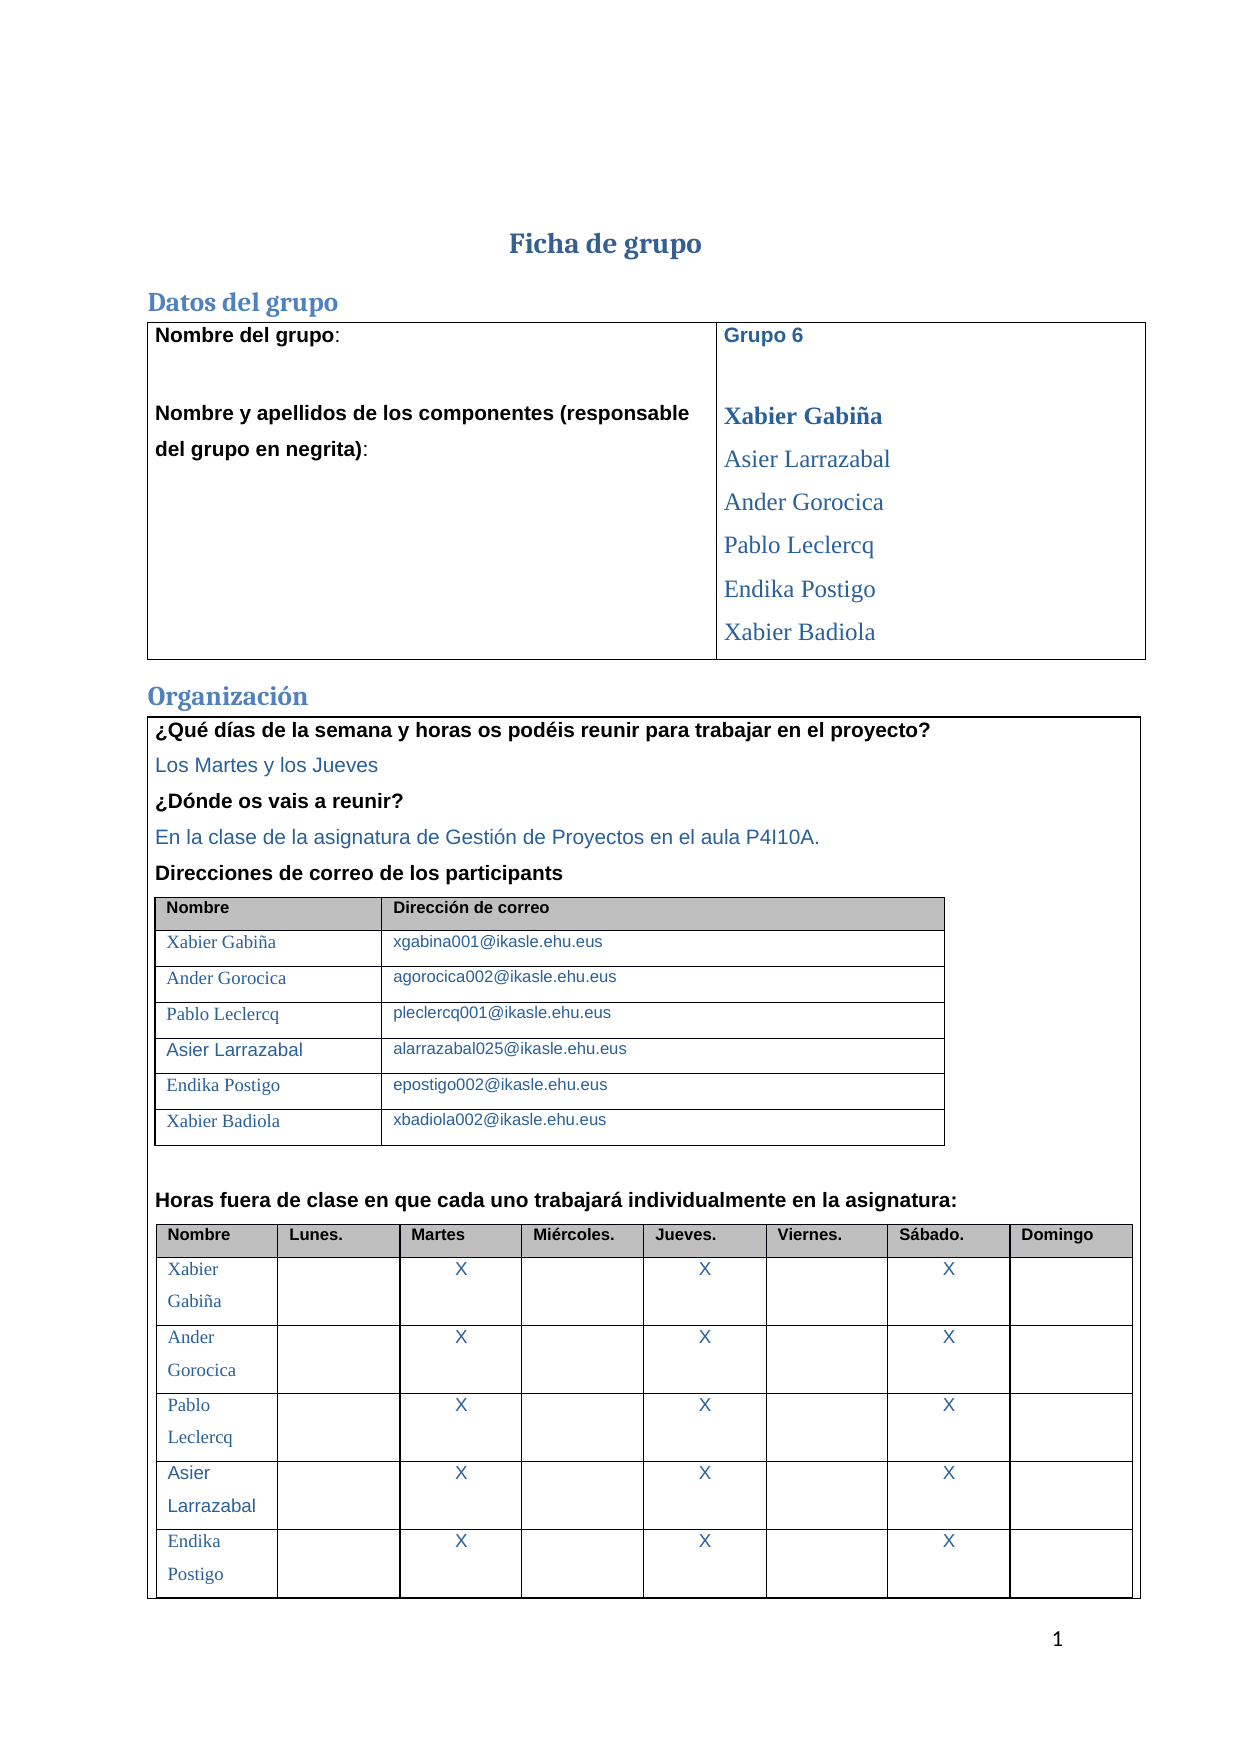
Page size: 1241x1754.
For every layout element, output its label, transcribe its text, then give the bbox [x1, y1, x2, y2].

table_header Nombre [157, 1225, 277, 1257]
table_cell X [888, 1394, 1009, 1461]
table_header ¿Qué días de la semana y horas os podéis reunir para trabajar en el proyecto? Los Martes y los Jueves ¿Dónde os vais a reunir? En la clase de la asignatura de Gestión de Proyectos en el aula P4I10A. Direcciones de correo de los participants Horas fuera de clase en que cada uno trabajará individualmente en la asignatura: [148, 718, 1140, 1598]
table_header Grupo 6 Xabier Gabiña Asier Larrazabal Ander Gorocica Pablo Leclercq Endika Postigo Xabier Badiola [717, 323, 1145, 659]
table_cell Ander Gorocica [156, 967, 381, 1002]
table_cell X [888, 1326, 1009, 1393]
table_cell X [401, 1326, 521, 1393]
table_cell X [401, 1258, 521, 1325]
table_cell X [401, 1530, 521, 1597]
table_cell Asier Larrazabal [157, 1462, 277, 1529]
table_header Nombre [156, 898, 381, 930]
table_header Jueves. [644, 1225, 766, 1257]
table_cell X [401, 1462, 521, 1529]
table_header Miércoles. [522, 1225, 643, 1257]
subtitle Ficha de grupo [148, 227, 1063, 261]
table_cell Endika Postigo [157, 1530, 277, 1597]
table_cell Xabier Gabiña [157, 1258, 277, 1325]
table_header Domingo [1011, 1225, 1132, 1257]
table_header Nombre del grupo: Nombre y apellidos de los componentes (responsable del grupo en negrita): [148, 323, 716, 659]
table_cell X [644, 1530, 766, 1597]
table_cell [1011, 1530, 1132, 1597]
table_cell X [644, 1326, 766, 1393]
table_cell [522, 1258, 643, 1325]
table_cell X [644, 1394, 766, 1461]
table_cell [522, 1326, 643, 1393]
table_cell X [644, 1462, 766, 1529]
table_cell alarrazabal025@ikasle.ehu.eus [382, 1039, 944, 1073]
table_cell agorocica002@ikasle.ehu.eus [382, 967, 944, 1002]
table_cell [278, 1530, 399, 1597]
table_cell [522, 1462, 643, 1529]
table_cell Endika Postigo [156, 1074, 381, 1109]
table_header Lunes. [278, 1225, 399, 1257]
table_header Viernes. [767, 1225, 887, 1257]
table_cell Ander Gorocica [157, 1326, 277, 1393]
table_cell [1011, 1326, 1132, 1393]
table_cell [767, 1326, 887, 1393]
table_cell xbadiola002@ikasle.ehu.eus [382, 1110, 944, 1145]
table_cell [767, 1530, 887, 1597]
table_cell Xabier Badiola [156, 1110, 381, 1145]
table_cell [278, 1326, 399, 1393]
table_cell [767, 1462, 887, 1529]
table_cell [522, 1394, 643, 1461]
table_cell [278, 1462, 399, 1529]
table_cell xgabina001@ikasle.ehu.eus [382, 931, 944, 966]
table_cell Asier Larrazabal [156, 1039, 381, 1073]
table_cell Pablo Leclercq [156, 1003, 381, 1038]
table_cell [1011, 1462, 1132, 1529]
subtitle Organización [148, 681, 1063, 712]
table_header Dirección de correo [382, 898, 944, 930]
table_cell [278, 1394, 399, 1461]
subtitle Datos del grupo [148, 287, 1063, 318]
table_cell X [888, 1530, 1009, 1597]
table_cell X [644, 1258, 766, 1325]
table_cell X [401, 1394, 521, 1461]
table_cell [522, 1530, 643, 1597]
table_cell [278, 1258, 399, 1325]
table_cell Pablo Leclercq [157, 1394, 277, 1461]
table_cell [1011, 1258, 1132, 1325]
table_cell [1011, 1394, 1132, 1461]
table_cell [767, 1394, 887, 1461]
table_cell X [888, 1258, 1009, 1325]
table_cell X [888, 1462, 1009, 1529]
table_cell pleclercq001@ikasle.ehu.eus [382, 1003, 944, 1038]
table_cell epostigo002@ikasle.ehu.eus [382, 1074, 944, 1109]
table_header Sábado. [888, 1225, 1009, 1257]
table_header Martes [401, 1225, 521, 1257]
table_cell Xabier Gabiña [156, 931, 381, 966]
table_cell [767, 1258, 887, 1325]
